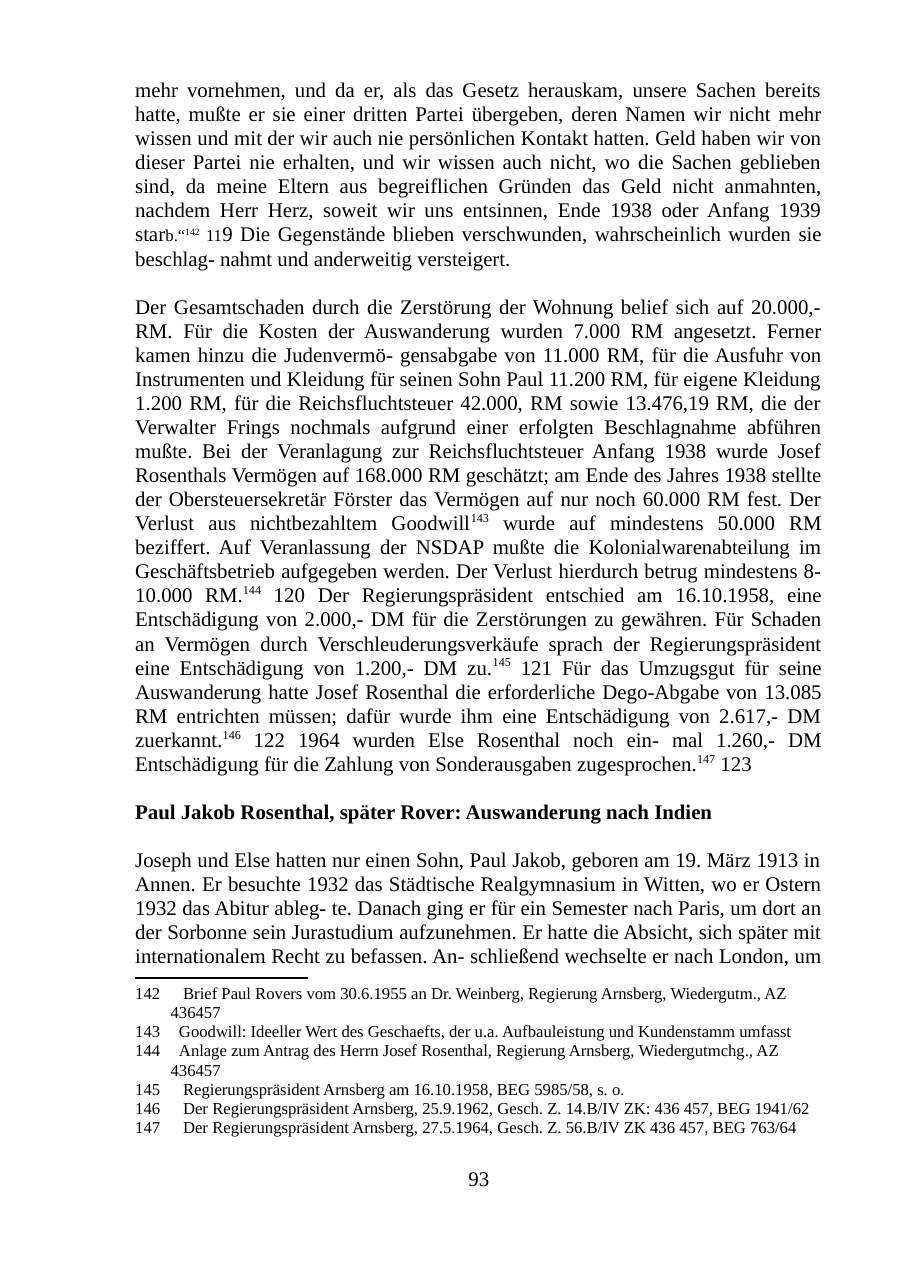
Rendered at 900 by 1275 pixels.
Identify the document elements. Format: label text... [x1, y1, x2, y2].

text Der Gesamtschaden durch die Zerstörung der Wohnung belief sich auf 20.000,- RM. Für die Kosten der Auswanderung wurden 7.000 RM angesetzt. Ferner kamen hinzu die Judenvermö- gensabgabe von 11.000 RM, für die Ausfuhr von Instrumenten und Kleidung für seinen Sohn Paul 11.200 RM, für eigene Kleidung 1.200 RM, für die Reichsfluchtsteuer 42.000, RM sowie 13.476,19 RM, die der Verwalter Frings nochmals aufgrund einer erfolgten Beschlagnahme abführen mußte. Bei der Veranlagung zur Reichsfluchtsteuer Anfang 1938 wurde Josef Rosenthals Vermögen auf 168.000 RM geschätzt; am Ende des Jahres 1938 stellte der Obersteuersekretär Förster das Vermögen auf nur noch 60.000 RM fest. Der Verlust aus nichtbezahltem Goodwill wurde auf mindestens 50.000 RM beziffert. Auf Veranlassung der NSDAP mußte die Kolonialwarenabteilung im Geschäftsbetrieb aufgegeben werden. Der Verlust hierdurch betrug mindestens 8-10.000 RM. 120 Der Regierungspräsident entschied am 16.10.1958, eine Entschädigung von 2.000,- DM für die Zerstörungen zu gewähren. Für Schaden an Vermögen durch Verschleuderungsverkäufe sprach der Regierungspräsident eine Entschädigung von 1.200,- DM zu. 121 Für das Umzugsgut für seine Auswanderung hatte Josef Rosenthal die erforderliche Dego-Abgabe von 13.085 RM entrichten müssen; dafür wurde ihm eine Entschädigung von 2.617,- DM zuerkannt. 122 1964 wurden Else Rosenthal noch ein- mal 1.260,- DM Entschädigung für die Zahlung von Sonderausgaben zugesprochen. 123 [135, 294, 822, 776]
text Regierungspräsident Arnsberg am 16.10.1958, BEG 5985/58, s. o. [135, 1079, 822, 1099]
text Paul Jakob Rosenthal, später Rover: Auswanderung nach Indien [135, 800, 822, 824]
text Der Regierungspräsident Arnsberg, 27.5.1964, Gesch. Z. 56.B/IV ZK 436 457, BEG 763/64 [135, 1118, 822, 1137]
text mehr vornehmen, und da er, als das Gesetz herauskam, unsere Sachen bereits hatte, mußte er sie einer dritten Partei übergeben, deren Namen wir nicht mehr wissen und mit der wir auch nie persönlichen Kontakt hatten. Geld haben wir von dieser Partei nie erhalten, und wir wissen auch nicht, wo die Sachen geblieben sind, da meine Eltern aus begreiflichen Gründen das Geld nicht anmahnten, nachdem Herr Herz, soweit wir uns entsinnen, Ende 1938 oder Anfang 1939 starb.“ 119 Die Gegenstände blieben verschwunden, wahrscheinlich wurden sie beschlag- nahmt und anderweitig versteigert. [135, 78, 822, 271]
text Der Regierungspräsident Arnsberg, 25.9.1962, Gesch. Z. 14.B/IV ZK: 436 457, BEG 1941/62 [135, 1099, 822, 1118]
text Joseph und Else hatten nur einen Sohn, Paul Jakob, geboren am 19. März 1913 in Annen. Er besuchte 1932 das Städtische Realgymnasium in Witten, wo er Ostern 1932 das Abitur ableg- te. Danach ging er für ein Semester nach Paris, um dort an der Sorbonne sein Jurastudium aufzunehmen. Er hatte die Absicht, sich später mit internationalem Recht zu befassen. An- schließend wechselte er nach London, um [135, 848, 822, 968]
text Goodwill: Ideeller Wert des Geschaefts, der u.a. Aufbauleistung und Kundenstamm umfasst [135, 1022, 822, 1041]
text Brief Paul Rovers vom 30.6.1955 an Dr. Weinberg, Regierung Arnsberg, Wiedergutm., AZ 436457 [135, 984, 822, 1022]
text Anlage zum Antrag des Herrn Josef Rosenthal, Regierung Arnsberg, Wiedergutmchg., AZ 436457 [135, 1041, 822, 1079]
